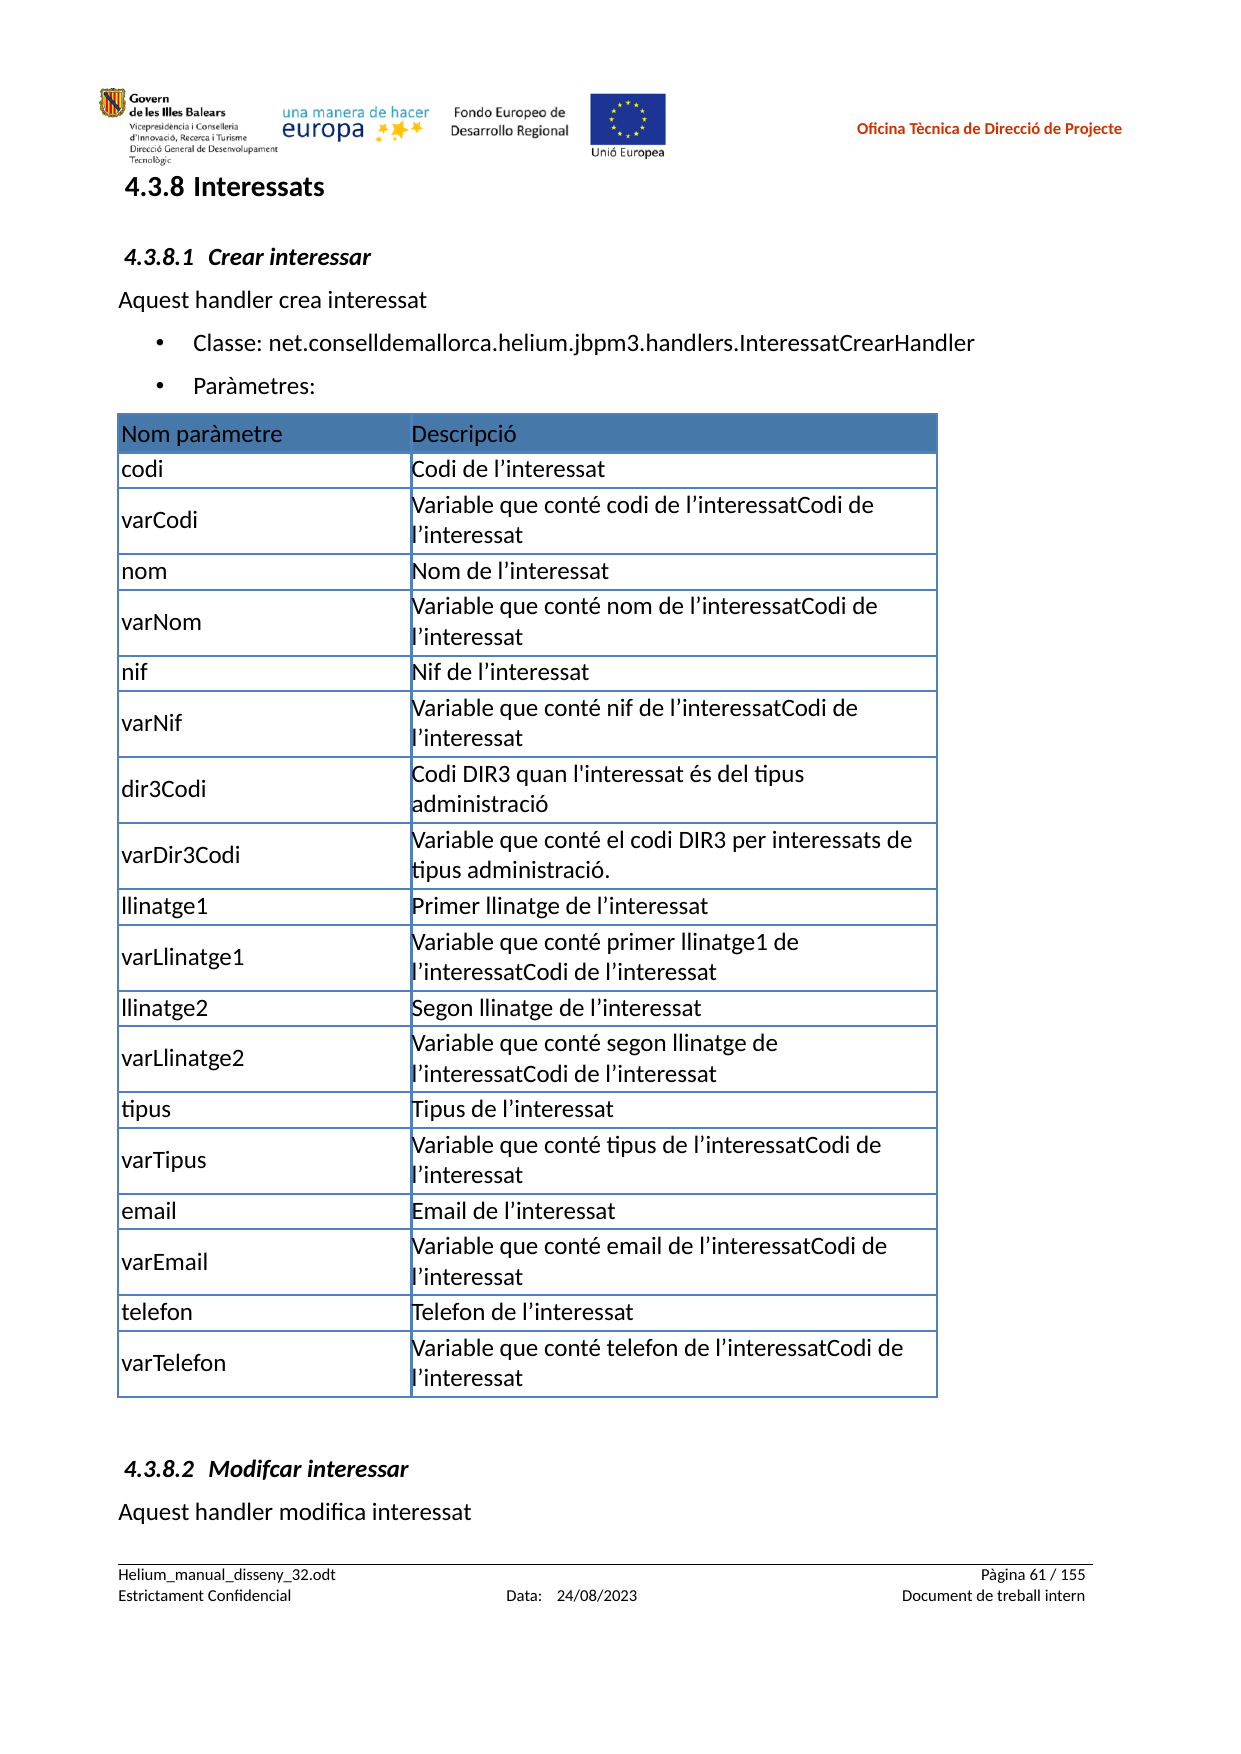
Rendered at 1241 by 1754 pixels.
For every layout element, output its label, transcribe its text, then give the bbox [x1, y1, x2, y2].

table_cell email [119, 1195, 410, 1228]
table_cell telefon [119, 1296, 410, 1330]
table_cell Variable que conté primer llinatge1 de l’interessatCodi de l’interessat [413, 926, 936, 990]
table_cell Primer llinatge de l’interessat [413, 890, 936, 924]
table_cell Email de l’interessat [413, 1195, 936, 1228]
list Classe: net.conselldemallorca.helium.jbpm3.handlers.InteressatCrearHandler [156, 327, 1122, 357]
table_cell llinatge2 [119, 992, 410, 1025]
table_cell varLlinatge1 [119, 926, 410, 990]
table_cell Segon llinatge de l’interessat [413, 992, 936, 1025]
table_cell varDir3Codi [119, 824, 410, 888]
subtitle Crear interessar [118, 241, 1122, 271]
table_cell nif [119, 657, 410, 690]
table_cell Telefon de l’interessat [413, 1296, 936, 1330]
subtitle Interessats [118, 168, 1122, 203]
text Aquest handler modifica interessat [118, 1496, 1122, 1527]
table_cell codi [119, 454, 410, 487]
table_cell varNom [119, 591, 410, 654]
subtitle Modifcar interessar [118, 1453, 1122, 1484]
table_cell Variable que conté nom de l’interessatCodi de l’interessat [413, 591, 936, 654]
table_cell varNif [119, 692, 410, 756]
table_cell Variable que conté codi de l’interessatCodi de l’interessat [413, 489, 936, 553]
table_cell varTipus [119, 1129, 410, 1193]
table_cell Variable que conté telefon de l’interessatCodi de l’interessat [413, 1332, 936, 1396]
table_cell tipus [119, 1093, 410, 1127]
table_cell varTelefon [119, 1332, 410, 1396]
table_cell varLlinatge2 [119, 1027, 410, 1091]
table_cell Tipus de l’interessat [413, 1093, 936, 1127]
table_cell llinatge1 [119, 890, 410, 924]
table_cell varEmail [119, 1230, 410, 1294]
table_cell nom [119, 555, 410, 588]
table_cell Variable que conté email de l’interessatCodi de l’interessat [413, 1230, 936, 1294]
picture [99, 87, 668, 166]
table_cell varCodi [119, 489, 410, 553]
table_cell Nif de l’interessat [413, 657, 936, 690]
list Paràmetres: [156, 370, 1122, 400]
table_header Descripció [413, 415, 936, 451]
table_cell Variable que conté el codi DIR3 per interessats de tipus administració. [413, 824, 936, 888]
table_header Nom paràmetre [119, 415, 410, 451]
table_cell Nom de l’interessat [413, 555, 936, 588]
table_cell Variable que conté tipus de l’interessatCodi de l’interessat [413, 1129, 936, 1193]
table_cell Variable que conté nif de l’interessatCodi de l’interessat [413, 692, 936, 756]
table_cell Codi DIR3 quan l'interessat és del tipus administració [413, 758, 936, 822]
text Aquest handler crea interessat [118, 284, 1122, 314]
table_cell Codi de l’interessat [413, 454, 936, 487]
table_cell dir3Codi [119, 758, 410, 822]
table_cell Variable que conté segon llinatge de l’interessatCodi de l’interessat [413, 1027, 936, 1091]
